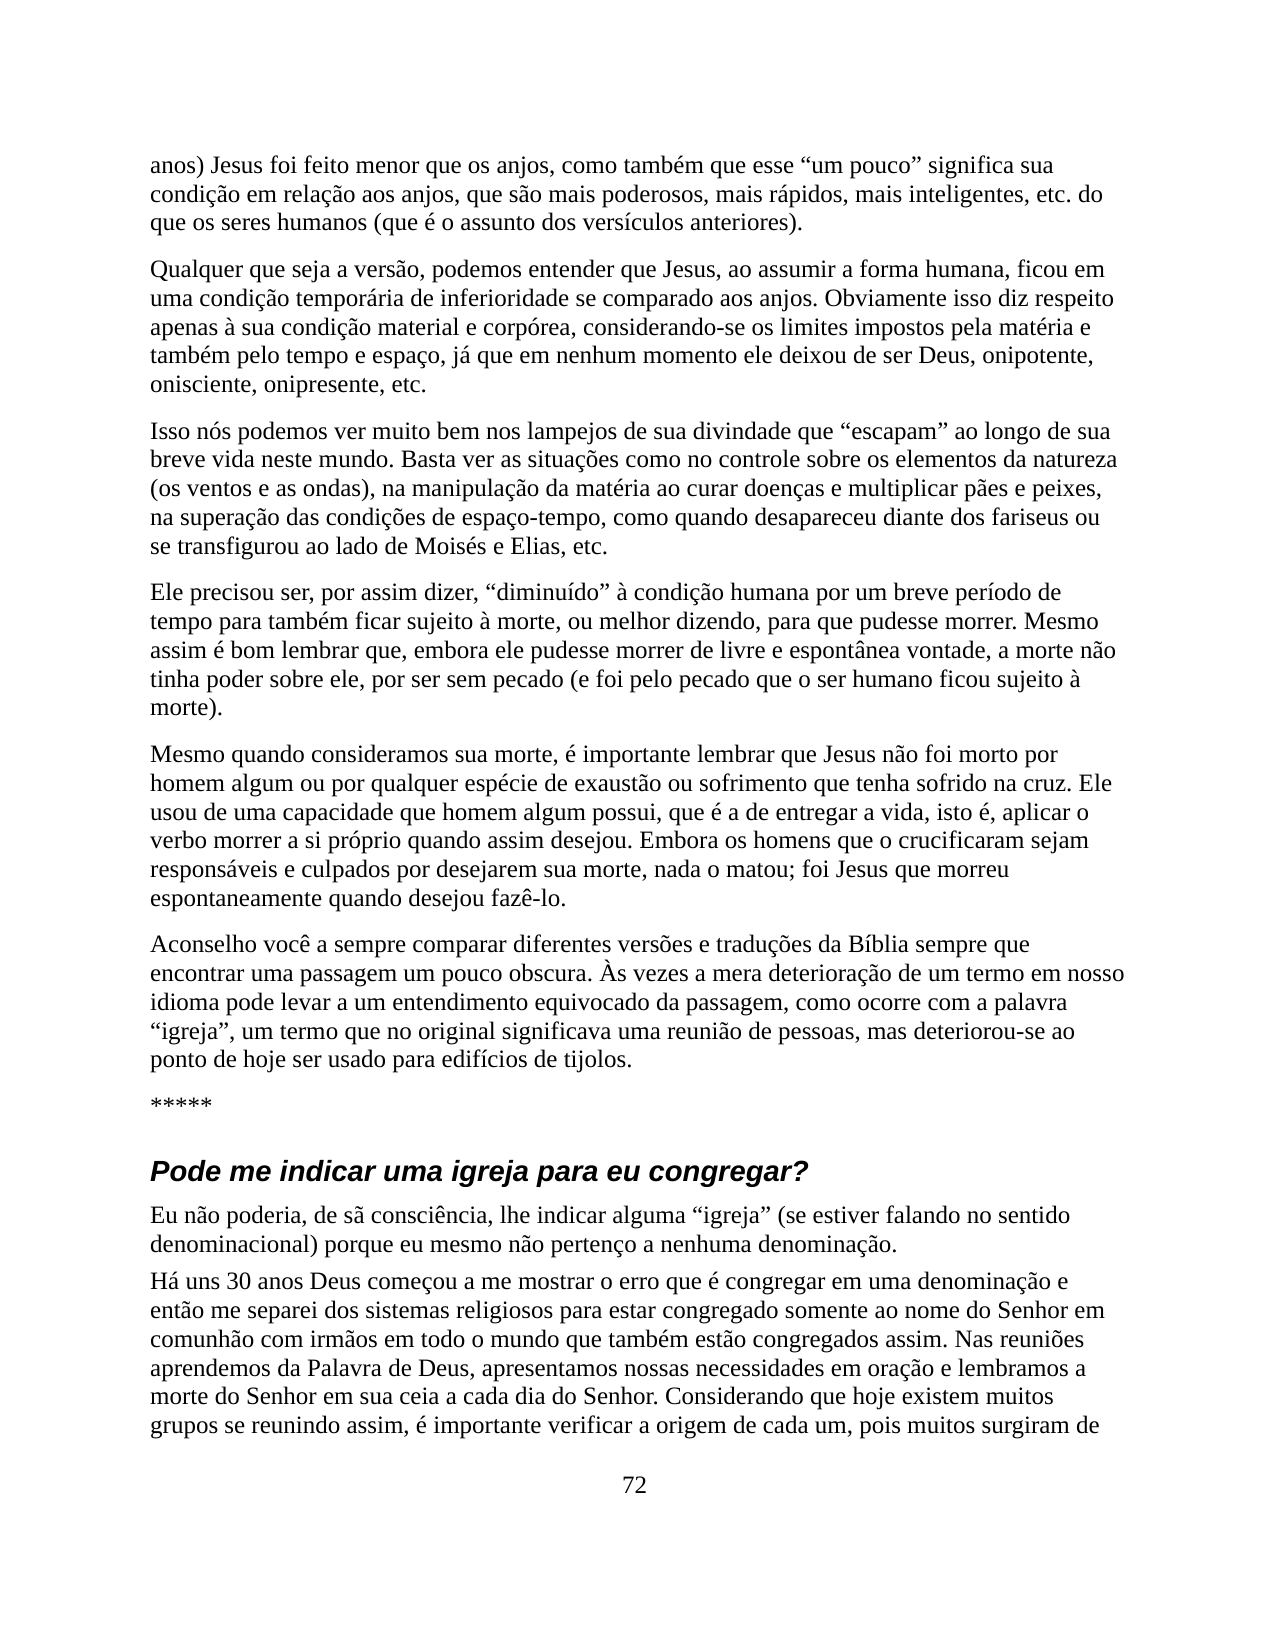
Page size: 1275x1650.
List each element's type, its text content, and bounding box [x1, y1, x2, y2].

text Qualquer que seja a versão, podemos entender que Jesus, ao assumir a forma humana, ficou em uma condição temporária de inferioridade se comparado aos anjos. Obviamente isso diz respeito apenas à sua condição material e corpórea, considerando-se os limites impostos pela matéria e também pelo tempo e espaço, já que em nenhum momento ele deixou de ser Deus, onipotente, onisciente, onipresente, etc. [150, 254, 1125, 398]
text Há uns 30 anos Deus começou a me mostrar o erro que é congregar em uma denominação e então me separei dos sistemas religiosos para estar congregado somente ao nome do Senhor em comunhão com irmãos em todo o mundo que também estão congregados assim. Nas reuniões aprendemos da Palavra de Deus, apresentamos nossas necessidades em oração e lembramos a morte do Senhor em sua ceia a cada dia do Senhor. Considerando que hoje existem muitos grupos se reunindo assim, é importante verificar a origem de cada um, pois muitos surgiram de [150, 1266, 1125, 1439]
text Eu não poderia, de sã consciência, lhe indicar alguma “igreja” (se estiver falando no sentido denominacional) porque eu mesmo não pertenço a nenhuma denominação. [150, 1200, 1125, 1257]
text Ele precisou ser, por assim dizer, “diminuído” à condição humana por um breve período de tempo para também ficar sujeito à morte, ou melhor dizendo, para que pudesse morrer. Mesmo assim é bom lembrar que, embora ele pudesse morrer de livre e espontânea vontade, a morte não tinha poder sobre ele, por ser sem pecado (e foi pelo pecado que o ser humano ficou sujeito à morte). [150, 577, 1125, 721]
text anos) Jesus foi feito menor que os anjos, como também que esse “um pouco” significa sua condição em relação aos anjos, que são mais poderosos, mais rápidos, mais inteligentes, etc. do que os seres humanos (que é o assunto dos versículos anteriores). [150, 150, 1125, 236]
text Isso nós podemos ver muito bem nos lampejos de sua divindade que “escapam” ao longo de sua breve vida neste mundo. Basta ver as situações como no controle sobre os elementos da natureza (os ventos e as ondas), na manipulação da matéria ao curar doenças e multiplicar pães e peixes, na superação das condições de espaço-tempo, como quando desapareceu diante dos fariseus ou se transfigurou ao lado de Moisés e Elias, etc. [150, 416, 1125, 559]
subtitle Pode me indicar uma igreja para eu congregar? [150, 1154, 1125, 1187]
text Mesmo quando consideramos sua morte, é importante lembrar que Jesus não foi morto por homem algum ou por qualquer espécie de exaustão ou sofrimento que tenha sofrido na cruz. Ele usou de uma capacidade que homem algum possui, que é a de entregar a vida, isto é, aplicar o verbo morrer a si próprio quando assim desejou. Embora os homens que o crucificaram sejam responsáveis e culpados por desejarem sua morte, nada o matou; foi Jesus que morreu espontaneamente quando desejou fazê-lo. [150, 739, 1125, 912]
text ***** [150, 1091, 1125, 1120]
text Aconselho você a sempre comparar diferentes versões e traduções da Bíblia sempre que encontrar uma passagem um pouco obscura. Às vezes a mera deterioração de um termo em nosso idioma pode levar a um entendimento equivocado da passagem, como ocorre com a palavra “igreja”, um termo que no original significava uma reunião de pessoas, mas deteriorou-se ao ponto de hoje ser usado para edifícios de tijolos. [150, 929, 1125, 1073]
